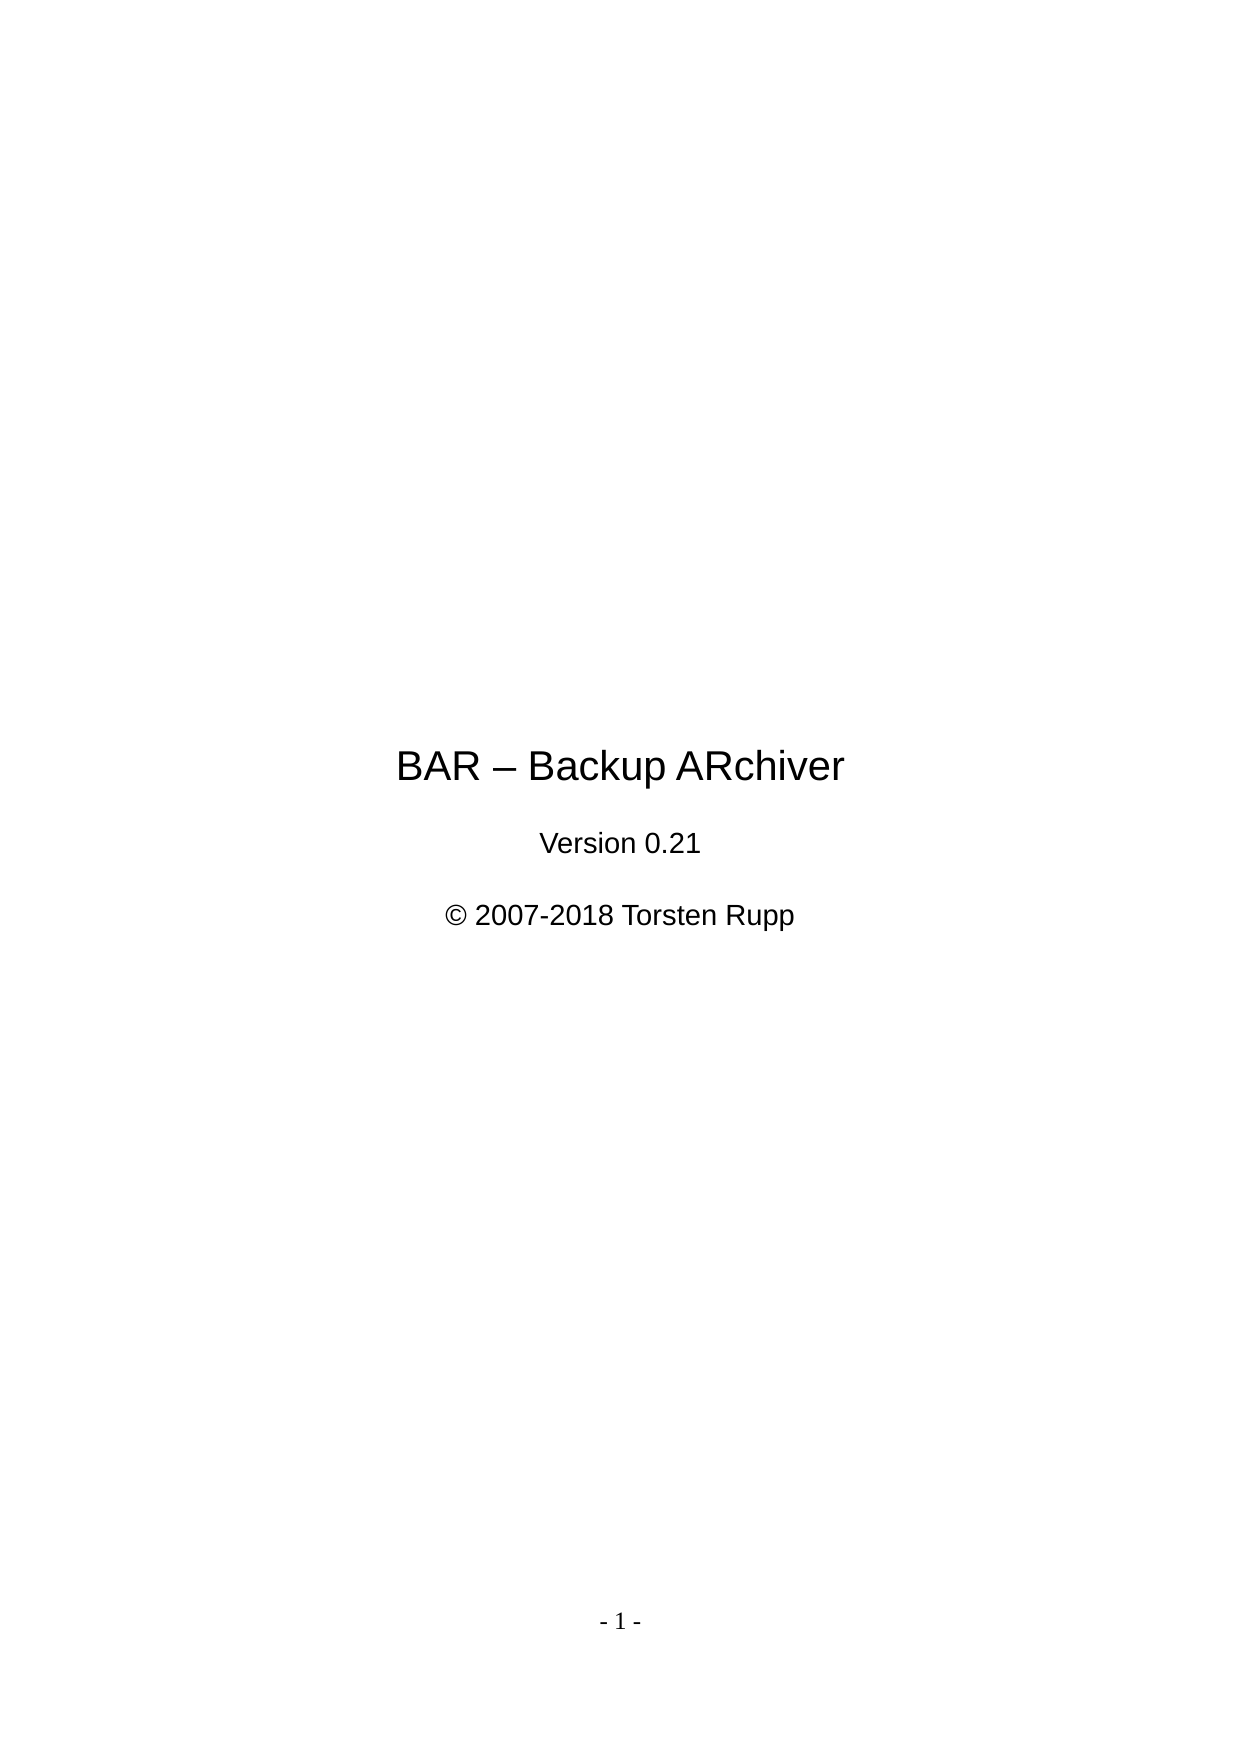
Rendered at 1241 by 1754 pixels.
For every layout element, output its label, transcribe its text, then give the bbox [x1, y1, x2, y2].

subtitle BAR – Backup ARchiver [118, 741, 1122, 789]
subtitle © 2007-2018 Torsten Rupp [118, 897, 1122, 931]
subtitle Version 0.21 [118, 826, 1122, 860]
